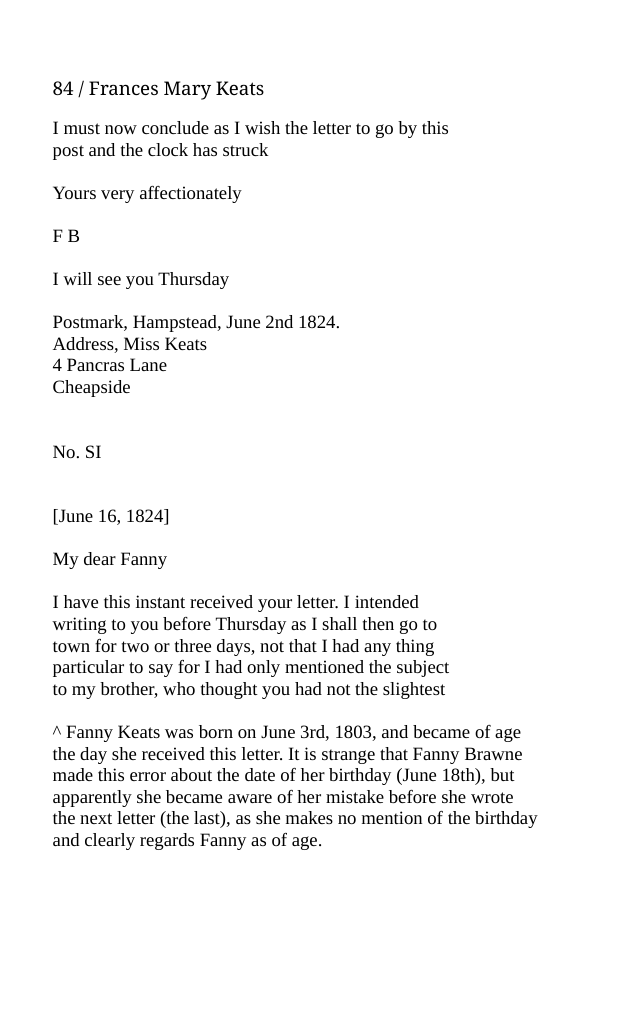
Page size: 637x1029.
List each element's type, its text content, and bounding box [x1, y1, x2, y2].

text 4 Pancras Lane [52, 354, 538, 376]
text Address, Miss Keats [52, 333, 538, 354]
text ^ Fanny Keats was born on June 3rd, 1803, and became of age the day she received this letter. It is strange that Fanny Brawne made this error about the date of her birthday (June 18th), but apparently she became aware of her mistake before she wrote the next letter (the last), as she makes no mention of the birthday and clearly regards Fanny as of age. [52, 721, 538, 850]
text to my brother, who thought you had not the slightest [52, 678, 538, 699]
text I will see you Thursday [52, 268, 538, 289]
text My dear Fanny [52, 548, 538, 570]
text post and the clock has struck [52, 139, 538, 160]
text Yours very affectionately [52, 182, 538, 203]
text Cheapside [52, 376, 538, 397]
text No. SI [52, 441, 538, 462]
text [June 16, 1824] [52, 505, 538, 527]
text I have this instant received your letter. I intended [52, 591, 538, 613]
text Postmark, Hampstead, June 2nd 1824. [52, 311, 538, 333]
text writing to you before Thursday as I shall then go to [52, 613, 538, 634]
text particular to say for I had only mentioned the subject [52, 656, 538, 678]
text I must now conclude as I wish the letter to go by this [52, 117, 538, 139]
text F B [52, 225, 538, 246]
text town for two or three days, not that I had any thing [52, 634, 538, 656]
